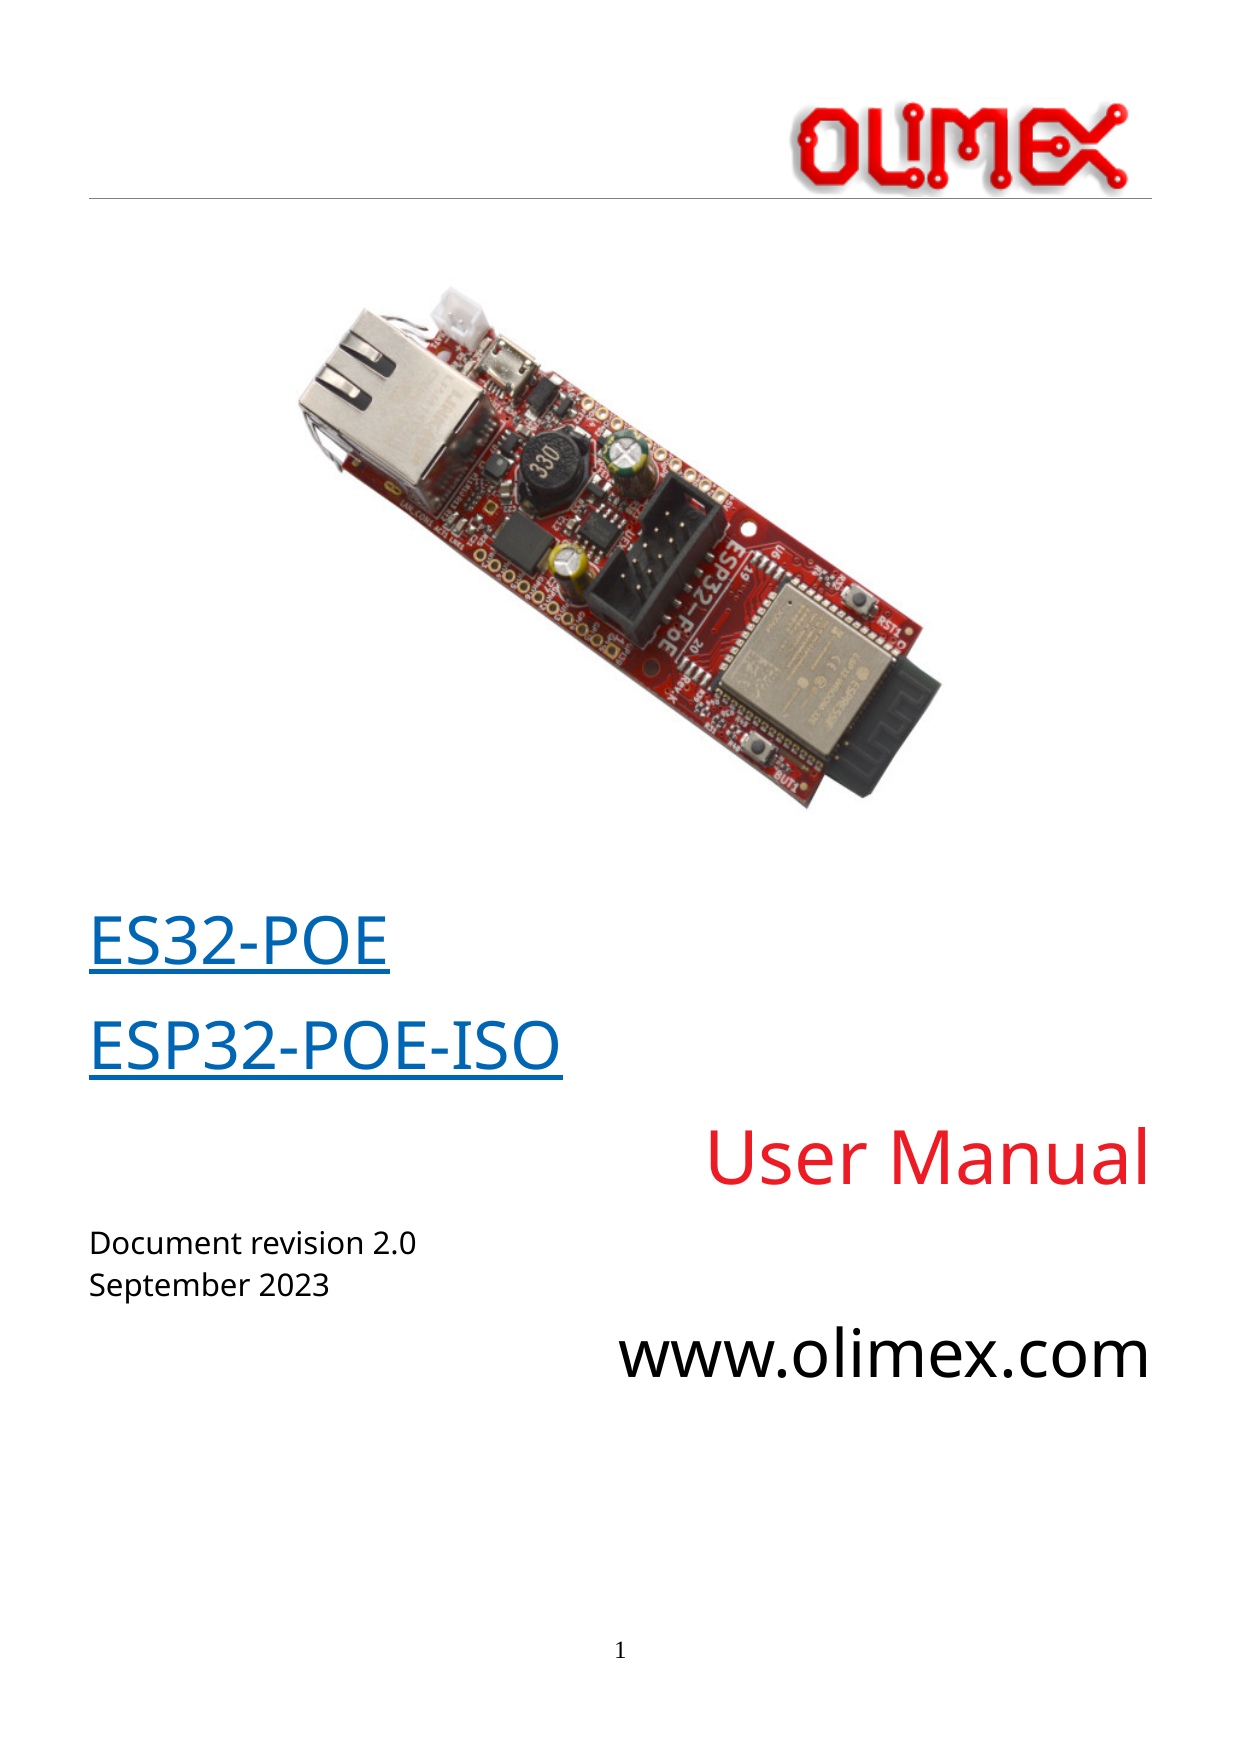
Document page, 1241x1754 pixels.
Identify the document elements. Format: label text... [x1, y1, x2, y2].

picture [776, 94, 1152, 197]
text User Manual [88, 1104, 1152, 1206]
text ES32-POE [88, 893, 1152, 984]
picture [295, 208, 945, 889]
text September 2023 [88, 1263, 1152, 1306]
text ESP32-POE-ISO [88, 998, 1152, 1089]
text www.olimex.com [88, 1306, 1152, 1397]
text Document revision 2.0 [88, 1221, 1152, 1263]
